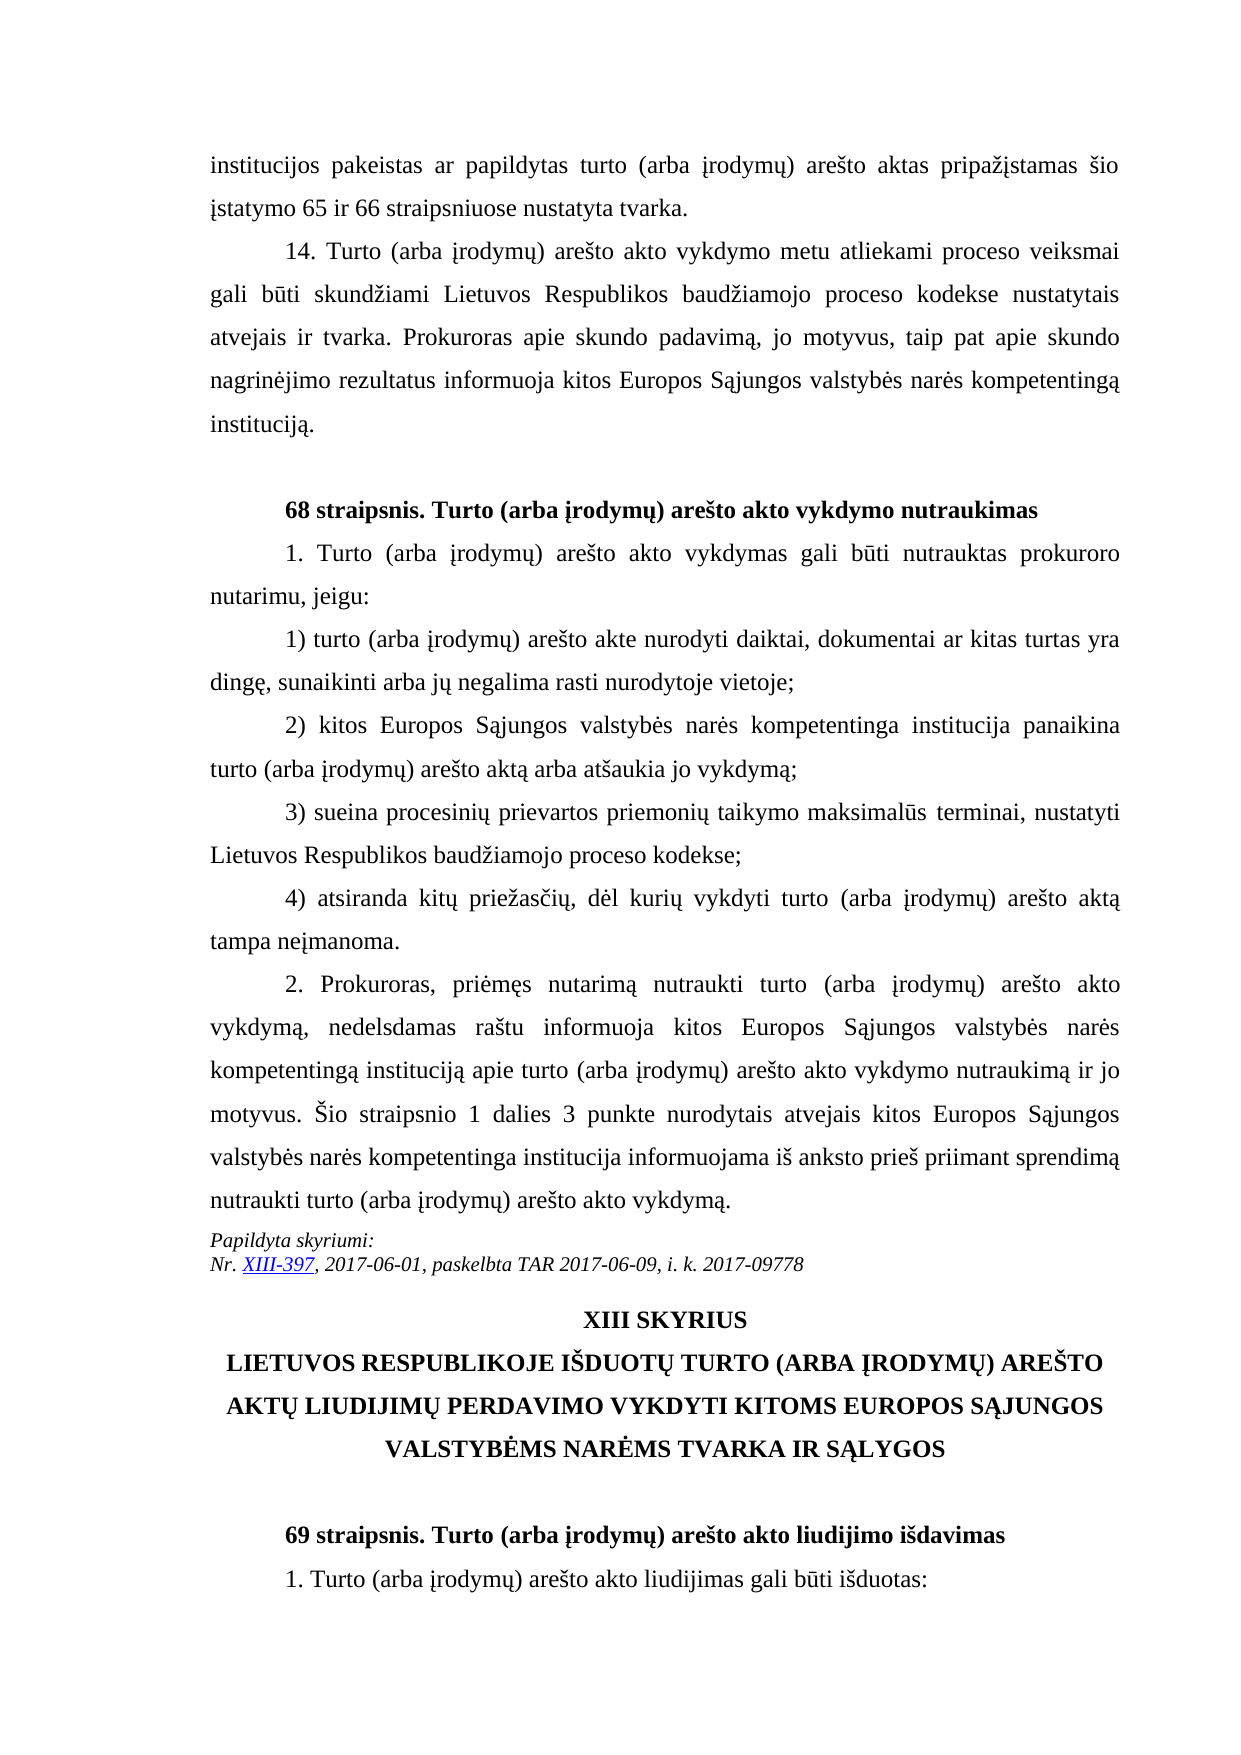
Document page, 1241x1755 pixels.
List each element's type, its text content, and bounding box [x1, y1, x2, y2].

text 2. Prokuroras, priėmęs nutarimą nutraukti turto (arba įrodymų) arešto akto vykdymą, nedelsdamas raštu informuoja kitos Europos Sąjungos valstybės narės kompetentingą instituciją apie turto (arba įrodymų) arešto akto vykdymo nutraukimą ir jo motyvus. Šio straipsnio 1 dalies 3 punkte nurodytais atvejais kitos Europos Sąjungos valstybės narės kompetentinga institucija informuojama iš anksto prieš priimant sprendimą nutraukti turto (arba įrodymų) arešto akto vykdymą. [210, 969, 1120, 1214]
text 1. Turto (arba įrodymų) arešto akto liudijimas gali būti išduotas: [210, 1564, 1120, 1592]
text LIETUVOS RESPUBLIKOJE IŠDUOTŲ TURTO (ARBA ĮRODYMŲ) AREŠTO AKTŲ LIUDIJIMŲ PERDAVIMO VYKDYTI KITOMS EUROPOS SĄJUNGOS VALSTYBĖMS NARĖMS TVARKA IR SĄLYGOS [210, 1348, 1120, 1463]
text Nr. XIII-397, 2017-06-01, paskelbta TAR 2017-06-09, i. k. 2017-09778 [210, 1252, 1120, 1276]
text 14. Turto (arba įrodymų) arešto akto vykdymo metu atliekami proceso veiksmai gali būti skundžiami Lietuvos Respublikos baudžiamojo proceso kodekse nustatytais atvejais ir tvarka. Prokuroras apie skundo padavimą, jo motyvus, taip pat apie skundo nagrinėjimo rezultatus informuoja kitos Europos Sąjungos valstybės narės kompetentingą instituciją. [210, 236, 1120, 437]
text 68 straipsnis. Turto (arba įrodymų) arešto akto vykdymo nutraukimas [210, 495, 1120, 524]
text 2) kitos Europos Sąjungos valstybės narės kompetentinga institucija panaikina turto (arba įrodymų) arešto aktą arba atšaukia jo vykdymą; [210, 711, 1120, 782]
text 4) atsiranda kitų priežasčių, dėl kurių vykdyti turto (arba įrodymų) arešto aktą tampa neįmanoma. [210, 883, 1120, 955]
text institucijos pakeistas ar papildytas turto (arba įrodymų) arešto aktas pripažįstamas šio įstatymo 65 ir 66 straipsniuose nustatyta tvarka. [210, 150, 1120, 222]
text Papildyta skyriumi: [210, 1228, 1120, 1252]
text 1. Turto (arba įrodymų) arešto akto vykdymas gali būti nutrauktas prokuroro nutarimu, jeigu: [210, 538, 1120, 610]
text 69 straipsnis. Turto (arba įrodymų) arešto akto liudijimo išdavimas [210, 1521, 1120, 1549]
text XIII SKYRIUS [210, 1305, 1120, 1334]
text 1) turto (arba įrodymų) arešto akte nurodyti daiktai, dokumentai ar kitas turtas yra dingę, sunaikinti arba jų negalima rasti nurodytoje vietoje; [210, 624, 1120, 696]
text 3) sueina procesinių prievartos priemonių taikymo maksimalūs terminai, nustatyti Lietuvos Respublikos baudžiamojo proceso kodekse; [210, 797, 1120, 869]
